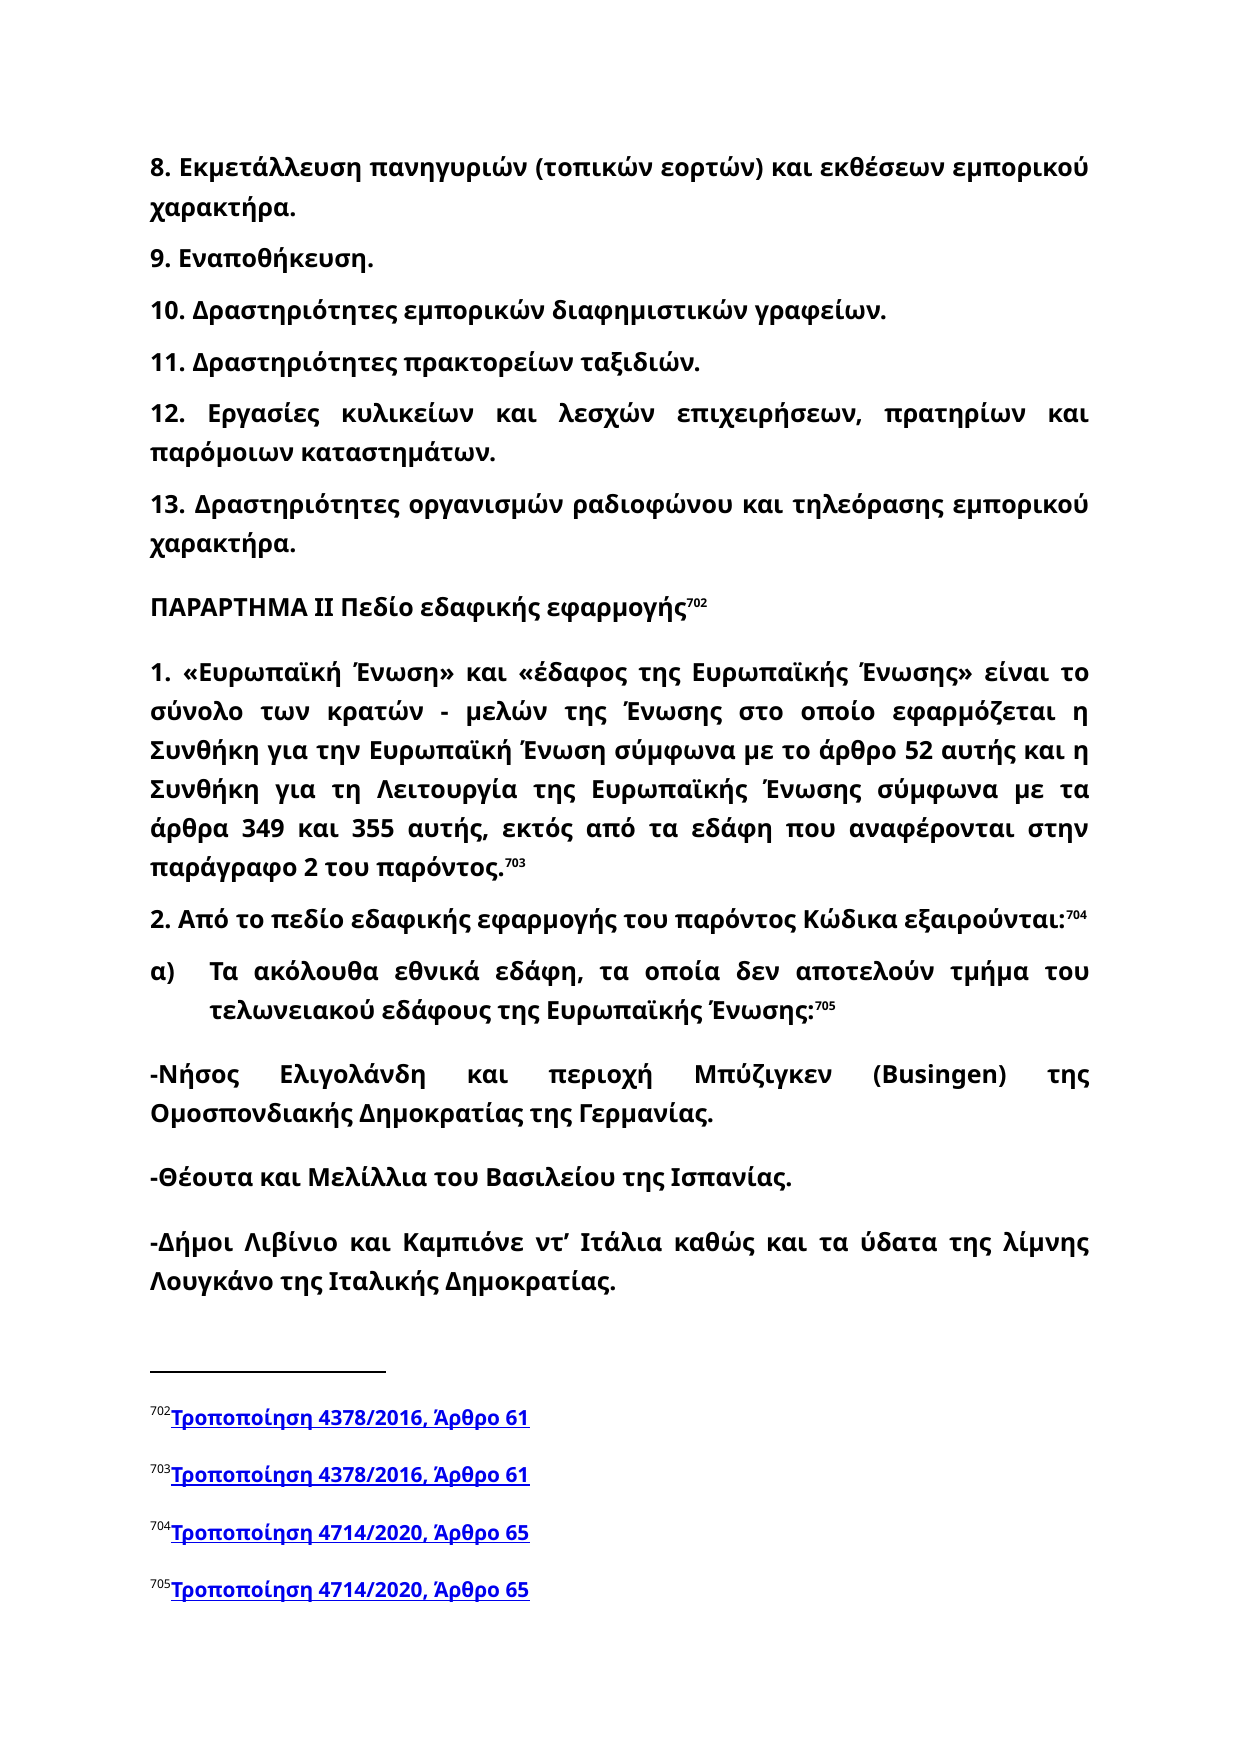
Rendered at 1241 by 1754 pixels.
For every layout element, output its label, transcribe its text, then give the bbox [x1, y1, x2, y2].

text 2. Από το πεδίο εδαφικής εφαρμογής του παρόντος Κώδικα εξαιρούνται: [150, 902, 1090, 936]
text ΠΑΡΑΡΤΗΜΑ II Πεδίο εδαφικής εφαρμογής [150, 590, 1090, 624]
text Τροποποίηση 4378/2016, Άρθρο 61 [150, 1460, 1090, 1489]
text -Θέουτα και Μελίλλια του Βασιλείου της Ισπανίας. [150, 1160, 1090, 1194]
text 9. Εναποθήκευση. [150, 241, 1090, 275]
text Τροποποίηση 4714/2020, Άρθρο 65 [150, 1518, 1090, 1546]
text -Δήμοι Λιβίνιο και Καμπιόνε ντ’ Ιτάλια καθώς και τα ύδατα της λίμνης Λουγκάνο της Ιταλικής Δημοκρατίας. [150, 1224, 1090, 1297]
text 12. Εργασίες κυλικείων και λεσχών επιχειρήσεων, πρατηρίων και παρόμοιων καταστημάτων. [150, 396, 1090, 469]
text Τροποποίηση 4714/2020, Άρθρο 65 [150, 1576, 1090, 1604]
text Τροποποίηση 4378/2016, Άρθρο 61 [150, 1403, 1090, 1431]
list α) Τα ακόλουθα εθνικά εδάφη, τα οποία δεν αποτελούν τμήμα του τελωνειακού εδάφους της Ευρωπαϊκής Ένωσης: [150, 953, 1090, 1027]
text 1. «Ευρωπαϊκή Ένωση» και «έδαφος της Ευρωπαϊκής Ένωσης» είναι το σύνολο των κρατών - μελών της Ένωσης στο οποίο εφαρμόζεται η Συνθήκη για την Ευρωπαϊκή Ένωση σύμφωνα με το άρθρο 52 αυτής και η Συνθήκη για τη Λειτουργία της Ευρωπαϊκής Ένωσης σύμφωνα με τα άρθρα 349 και 355 αυτής, εκτός από τα εδάφη που αναφέρονται στην παράγραφο 2 του παρόντος. [150, 654, 1090, 884]
text 8. Εκμετάλλευση πανηγυριών (τοπικών εορτών) και εκθέσεων εμπορικού χαρακτήρα. [150, 150, 1090, 223]
text 13. Δραστηριότητες οργανισμών ραδιοφώνου και τηλεόρασης εμπορικού χαρακτήρα. [150, 487, 1090, 560]
text -Νήσος Ελιγολάνδη και περιοχή Μπύζιγκεν (Busingen) της Ομοσπονδιακής Δημοκρατίας της Γερμανίας. [150, 1057, 1090, 1130]
text 11. Δραστηριότητες πρακτορείων ταξιδιών. [150, 344, 1090, 378]
text 10. Δραστηριότητες εμπορικών διαφημιστικών γραφείων. [150, 292, 1090, 327]
